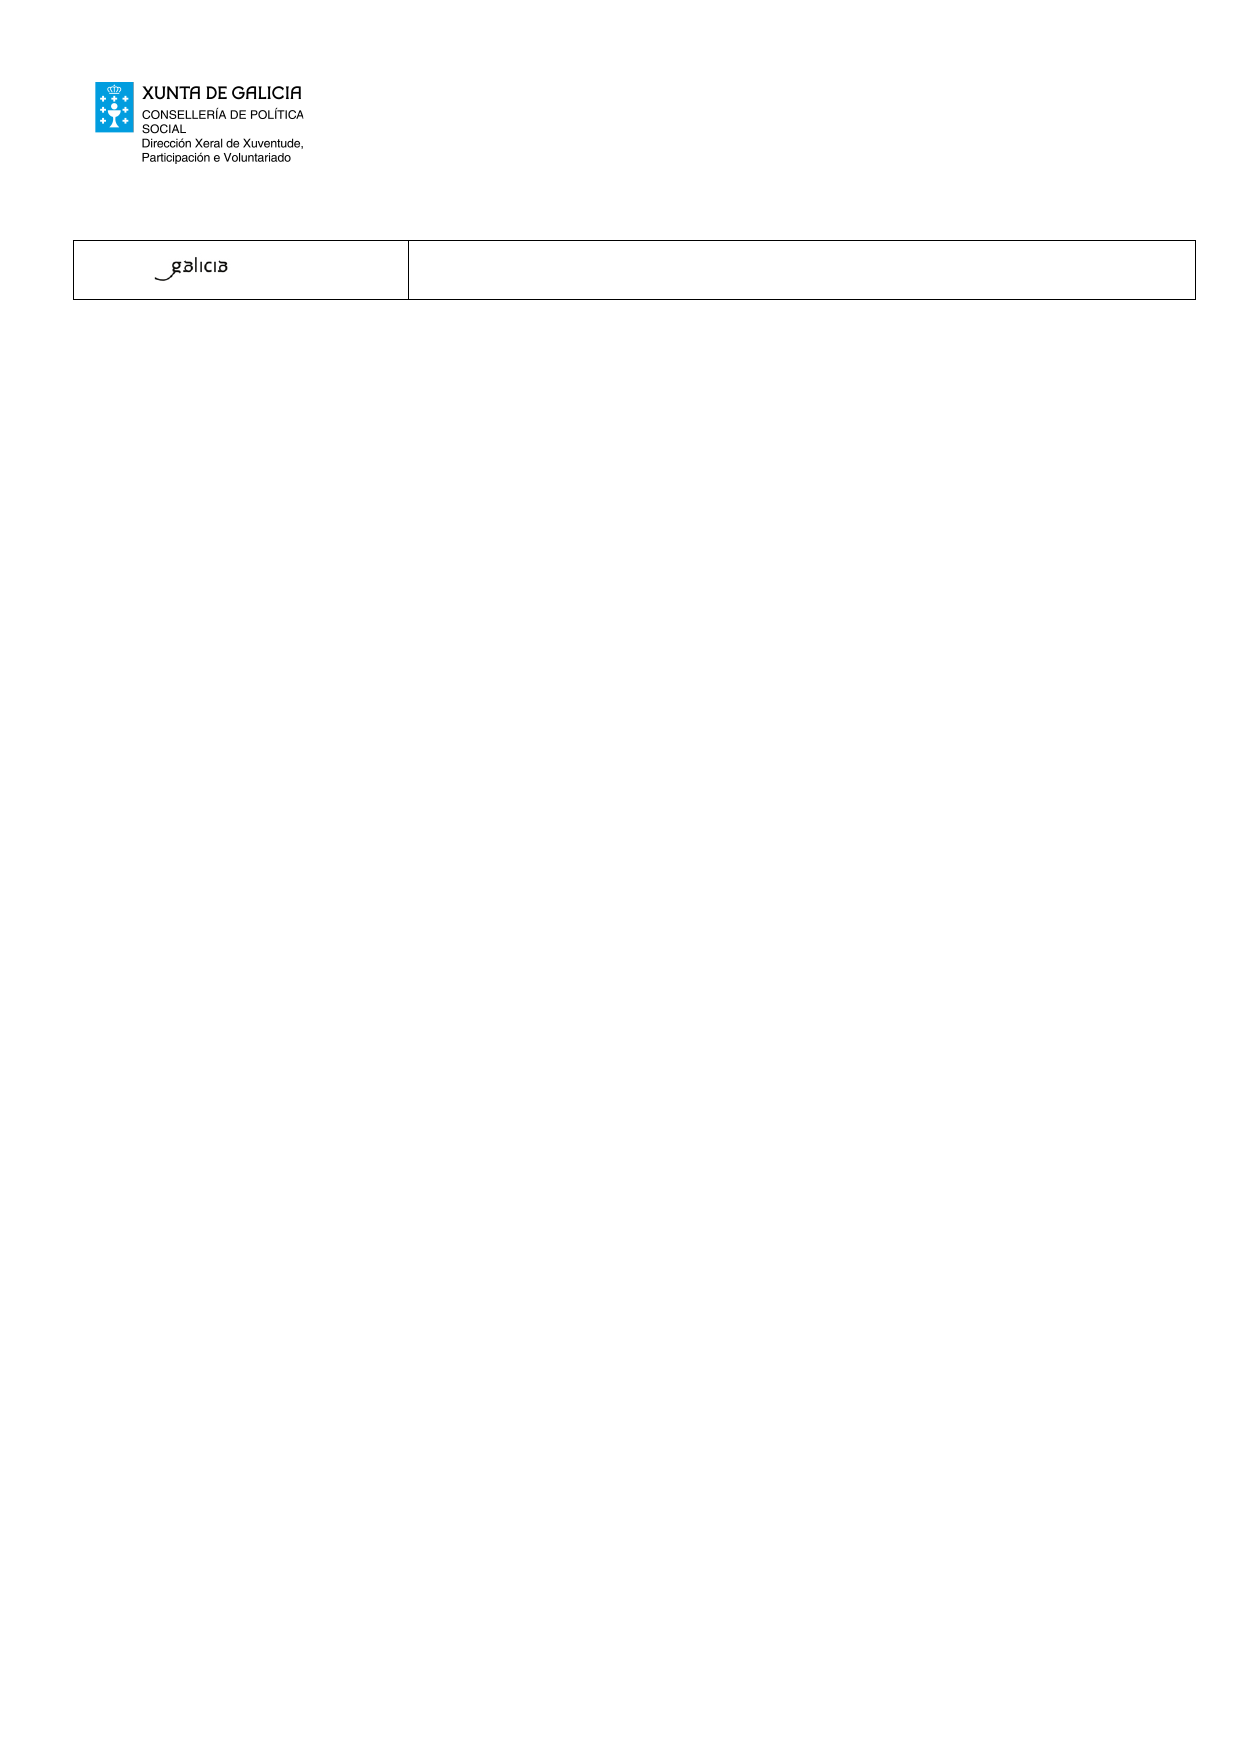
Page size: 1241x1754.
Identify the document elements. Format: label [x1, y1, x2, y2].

picture [109, 104, 120, 127]
table_header [409, 241, 1195, 298]
picture [144, 246, 239, 293]
table_header [74, 241, 408, 298]
picture [95, 82, 304, 164]
